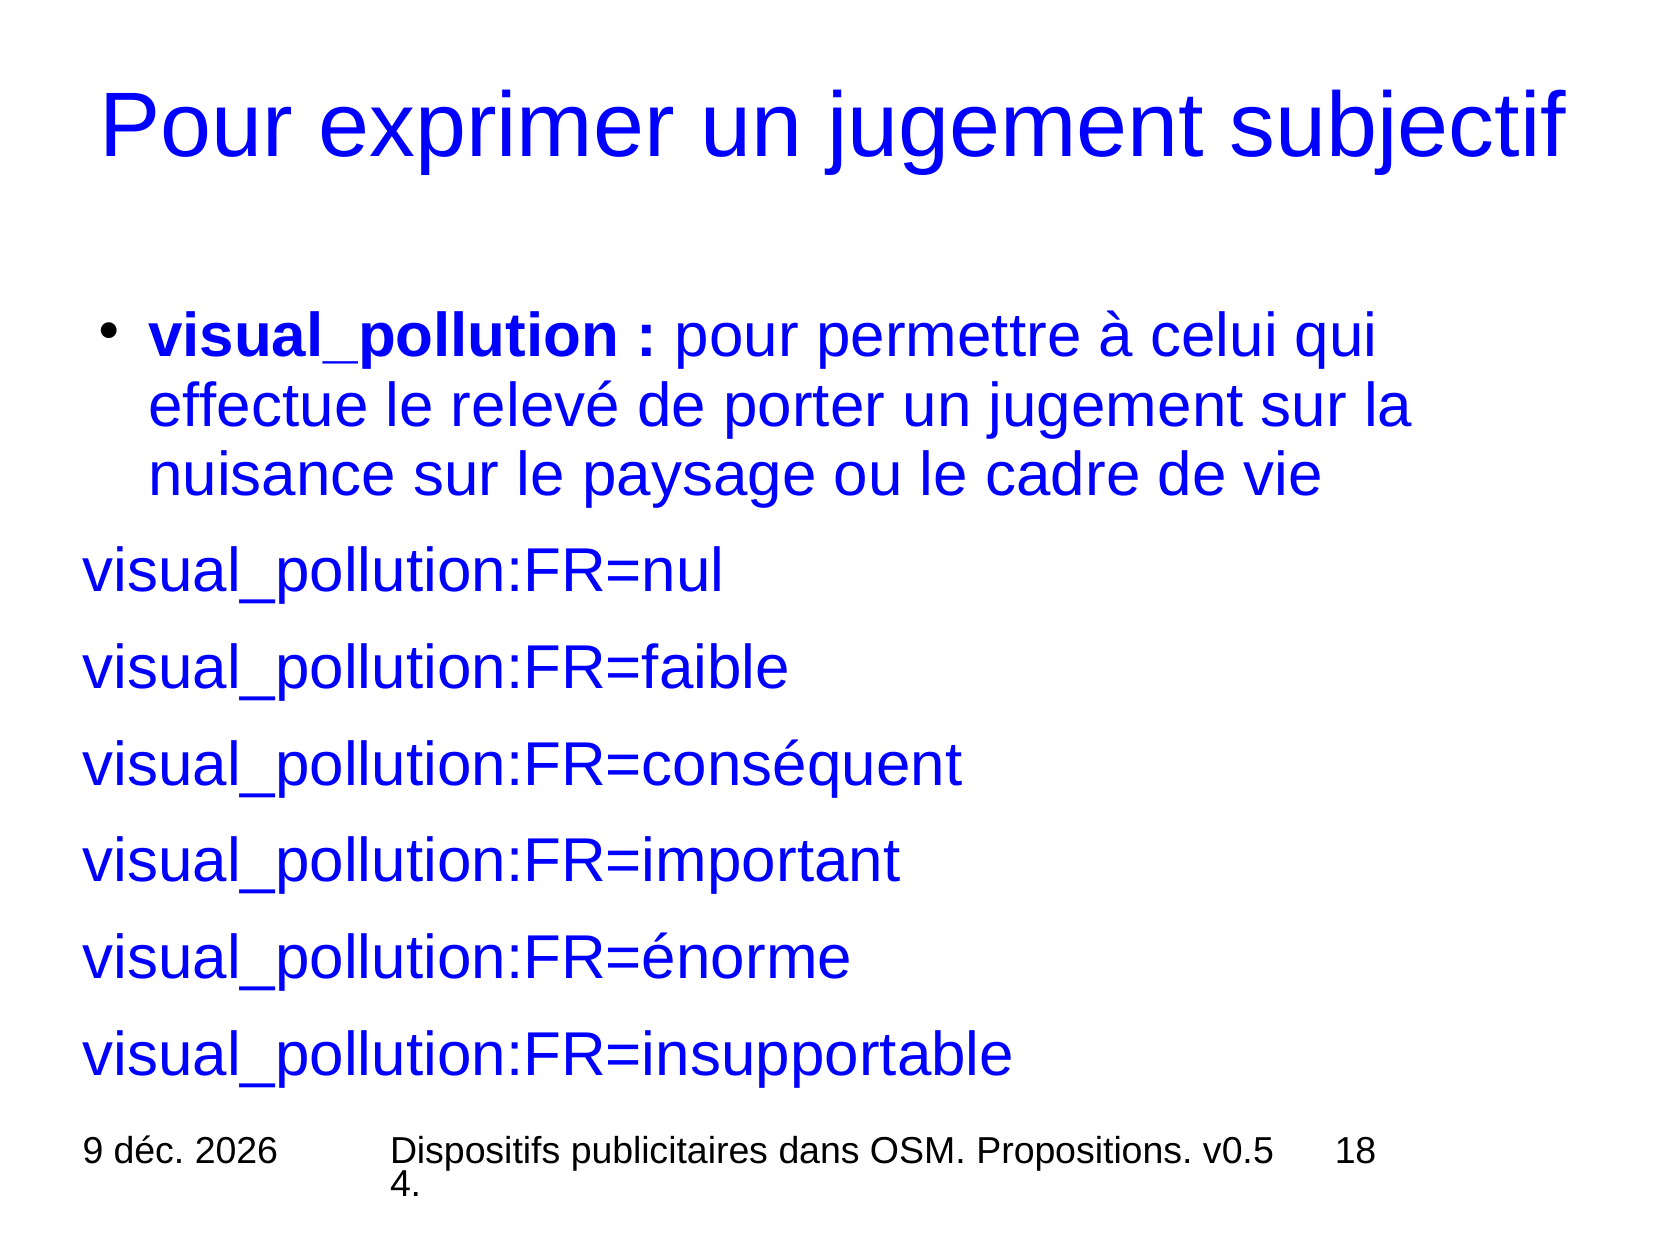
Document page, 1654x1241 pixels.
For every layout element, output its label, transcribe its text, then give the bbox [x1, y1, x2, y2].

title Pour exprimer un jugement subjectif [90, 19, 1579, 225]
list visual_pollution : pour permettre à celui qui effectue le relevé de porter un jugement sur la nuisance sur le paysage ou le cadre de vie visual_pollution:FR=nul visual_pollution:FR=faible visual_pollution:FR=conséquent visual_pollution:FR=important visual_pollution:FR=énorme visual_pollution:FR=insupportable [82, 195, 1571, 1096]
